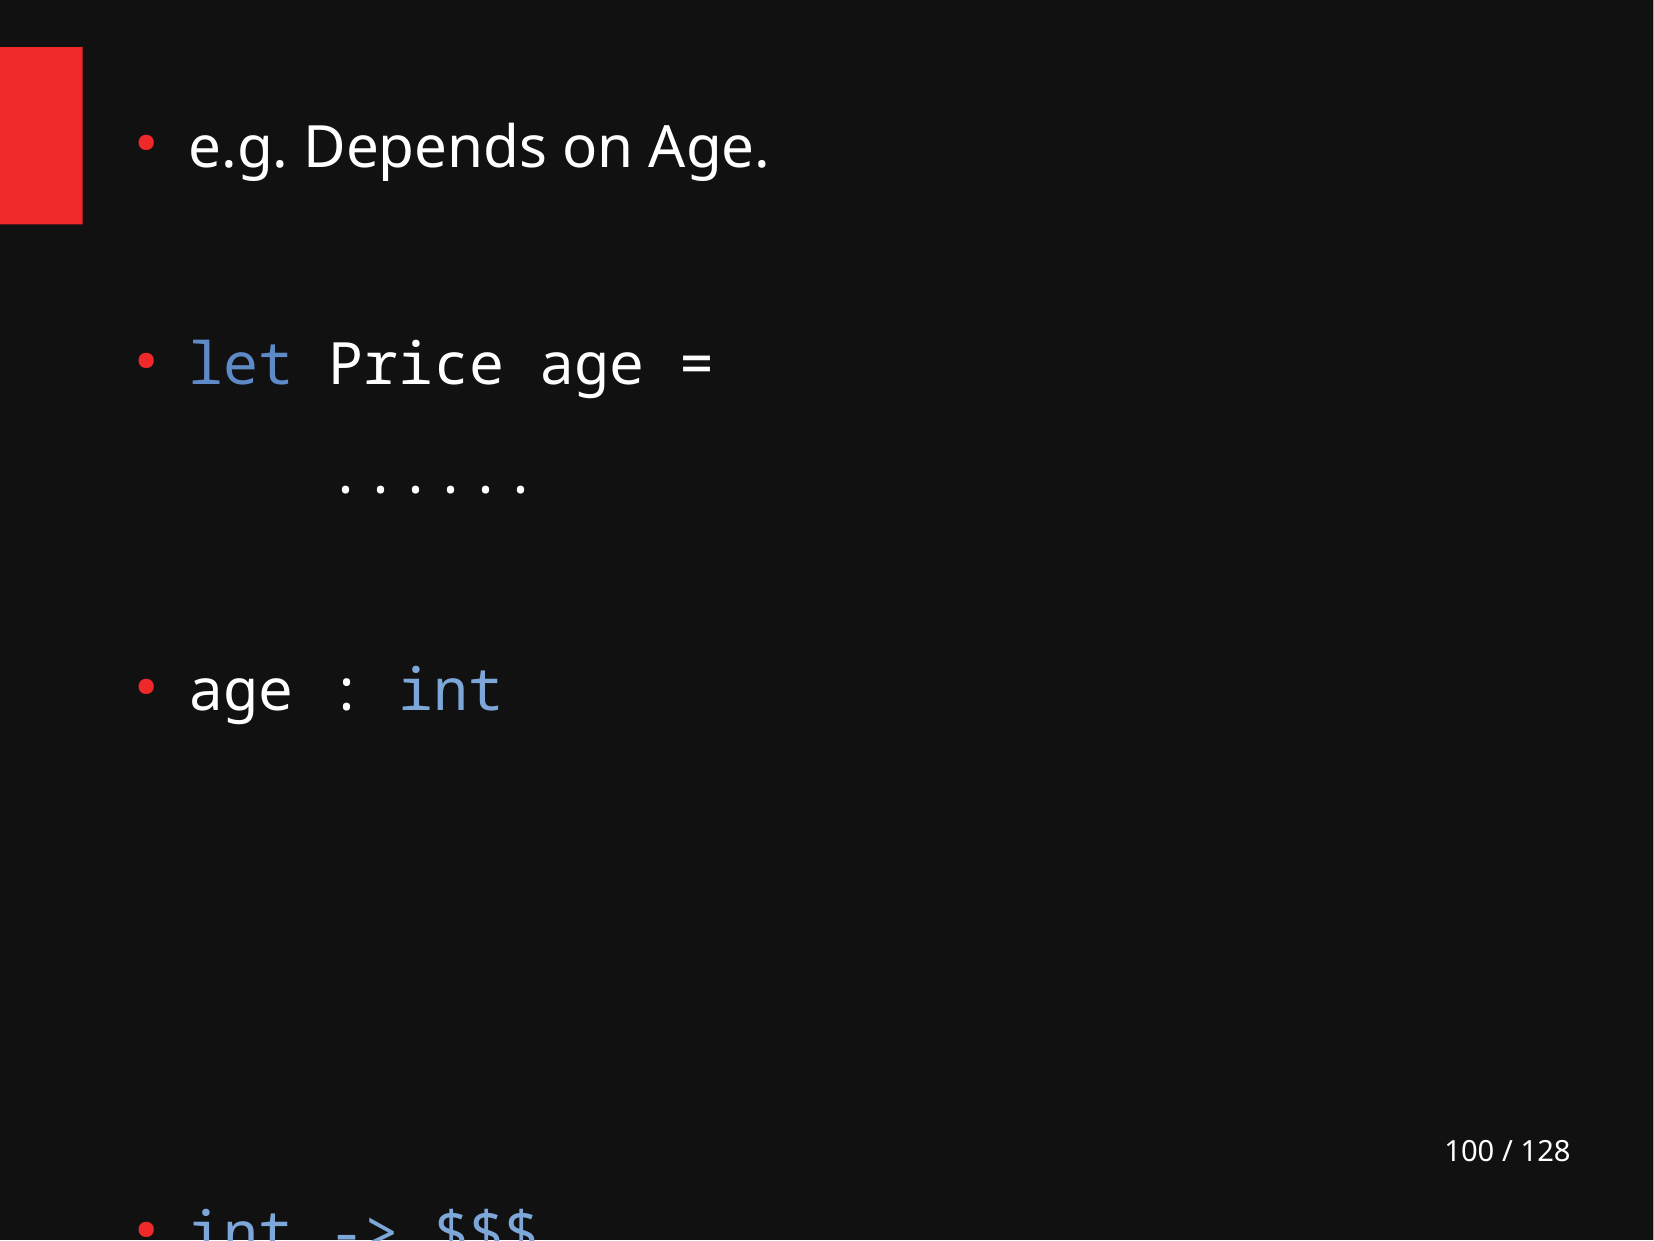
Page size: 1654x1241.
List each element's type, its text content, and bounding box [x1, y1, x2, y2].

list e.g. Depends on Age. let Price age = ...... age : int int -> $$$ [118, 105, 1536, 1074]
